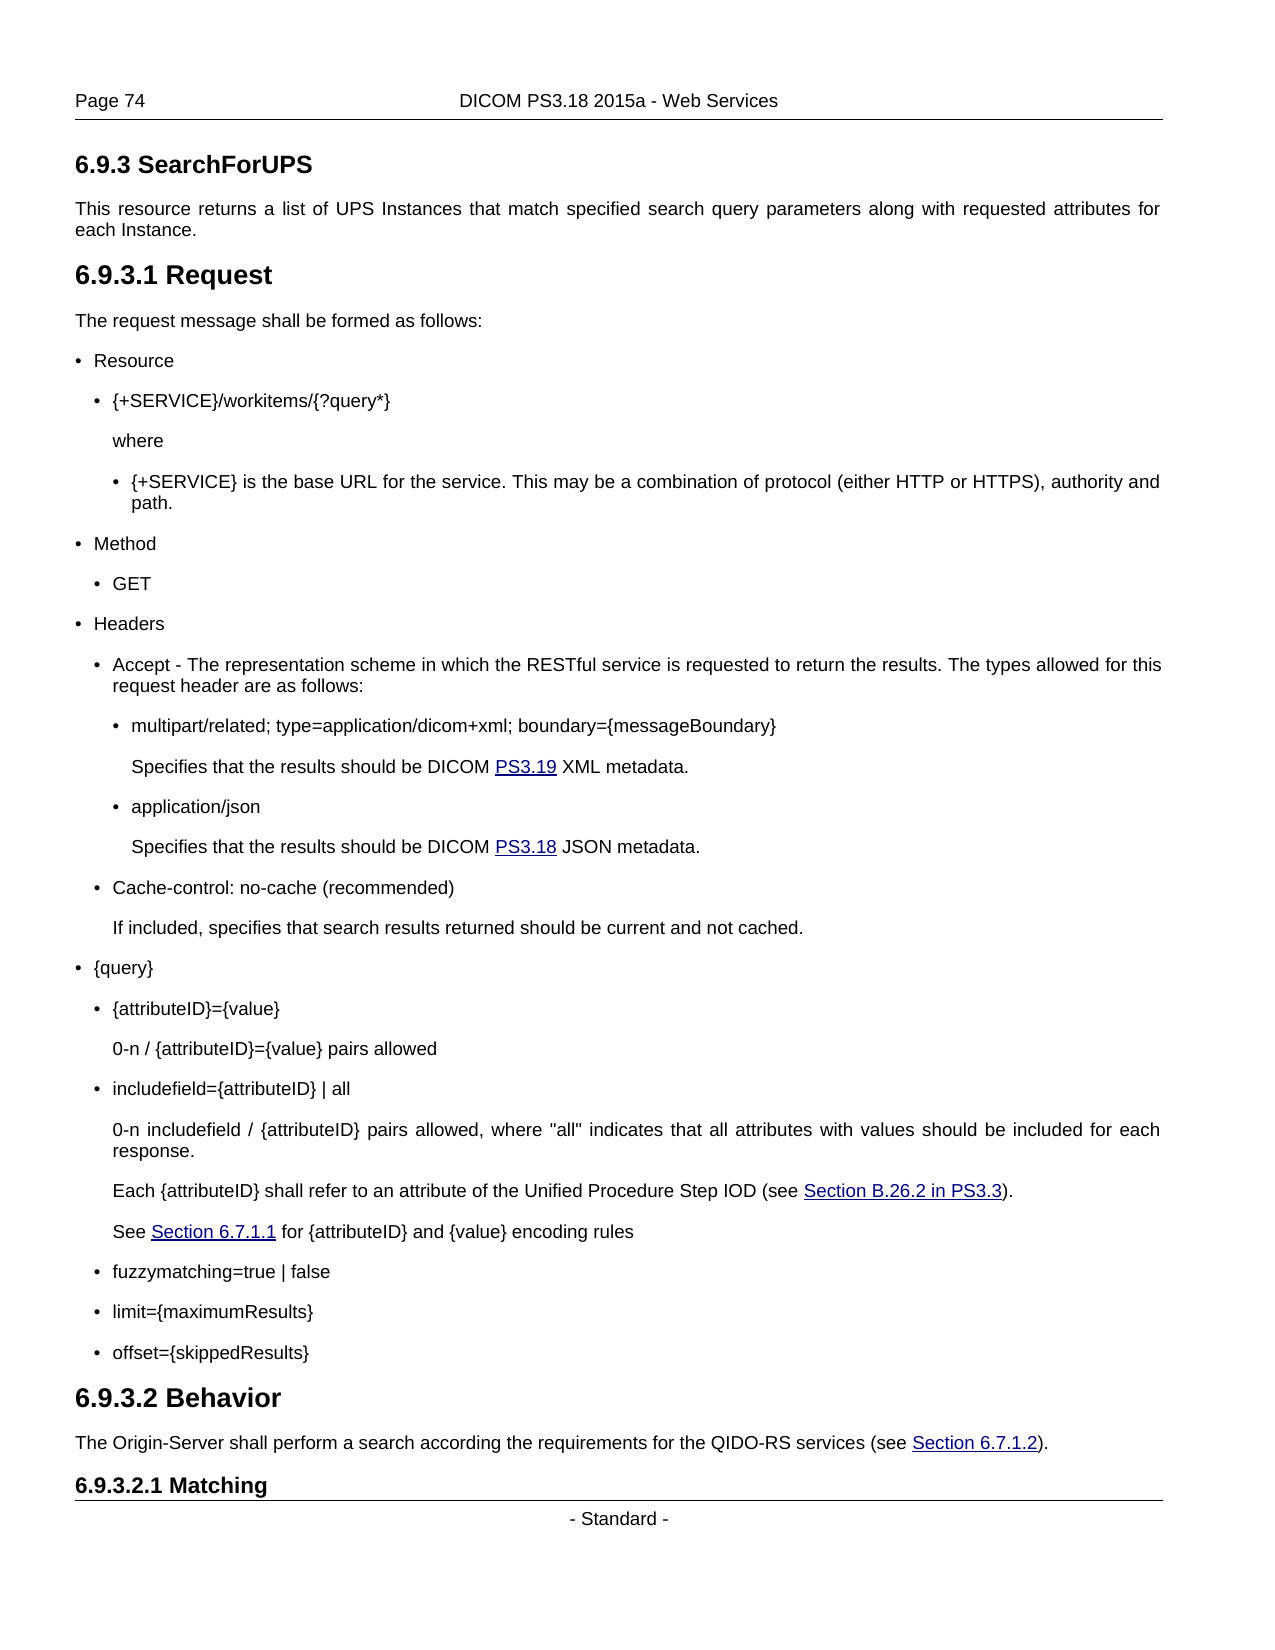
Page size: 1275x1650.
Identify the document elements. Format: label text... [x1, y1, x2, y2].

list Headers [75, 613, 1162, 635]
list {query} [75, 957, 1162, 979]
list Specifies that the results should be DICOM PS3.19 XML metadata. [112, 756, 1162, 777]
list limit={maximumResults} [94, 1301, 1162, 1323]
list Accept - The representation scheme in which the RESTful service is requested to return the results. The types allowed for this request header are as follows: [94, 653, 1162, 697]
list {attributeID}={value} [94, 997, 1162, 1019]
list See Section 6.7.1.1 for {attributeID} and {value} encoding rules [94, 1221, 1162, 1242]
list includefield={attributeID} | all [94, 1078, 1162, 1100]
list {+SERVICE}/workitems/{?query*} [94, 390, 1162, 412]
text 6.9.3 SearchForUPS [75, 150, 1162, 179]
text 6.9.3.2 Behavior [75, 1382, 1162, 1413]
text 6.9.3.1 Request [75, 259, 1162, 291]
text The request message shall be formed as follows: [75, 309, 1162, 331]
list where [94, 430, 1162, 452]
text 6.9.3.2.1 Matching [75, 1472, 1162, 1498]
list offset={skippedResults} [94, 1342, 1162, 1363]
list fuzzymatching=true | false [94, 1261, 1162, 1282]
list 0-n / {attributeID}={value} pairs allowed [94, 1038, 1162, 1059]
list Specifies that the results should be DICOM PS3.18 JSON metadata. [112, 836, 1162, 858]
list Resource [75, 350, 1162, 371]
list Cache-control: no-cache (recommended) [94, 877, 1162, 898]
list GET [94, 573, 1162, 594]
list Each {attributeID} shall refer to an attribute of the Unified Procedure Step IOD (see Section B.26.2 in PS3.3). [94, 1180, 1162, 1202]
list 0-n includefield / {attributeID} pairs allowed, where "all" indicates that all attributes with values should be included for each response. [94, 1118, 1162, 1162]
list multipart/related; type=application/dicom+xml; boundary={messageBoundary} [112, 715, 1162, 737]
list {+SERVICE} is the base URL for the service. This may be a combination of protocol (either HTTP or HTTPS), authority and path. [112, 471, 1162, 514]
list application/json [112, 796, 1162, 817]
list If included, specifies that search results returned should be current and not cached. [94, 917, 1162, 938]
text The Origin-Server shall perform a search according the requirements for the QIDO-RS services (see Section 6.7.1.2). [75, 1432, 1162, 1453]
text This resource returns a list of UPS Instances that match specified search query parameters along with requested attributes for each Instance. [75, 197, 1162, 241]
list Method [75, 532, 1162, 554]
